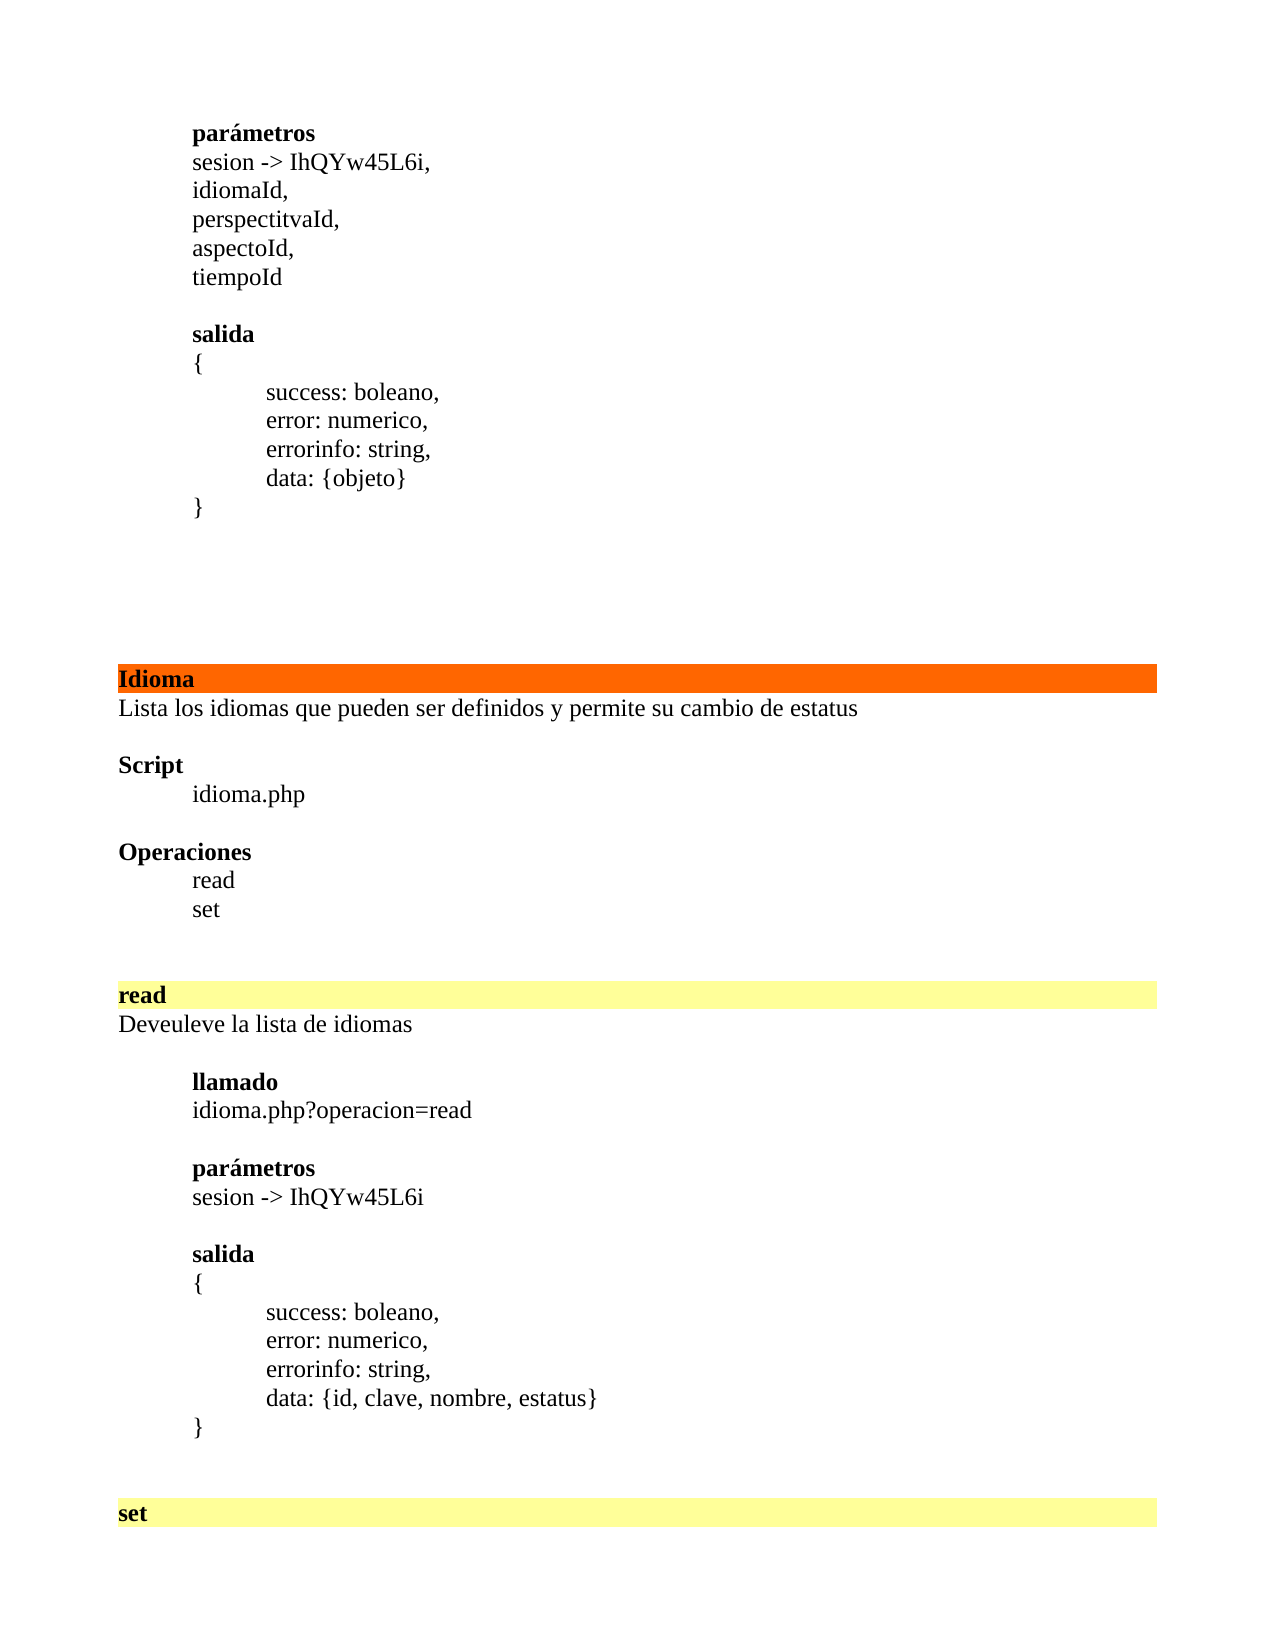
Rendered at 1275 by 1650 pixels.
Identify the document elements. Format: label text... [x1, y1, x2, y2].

text } [192, 492, 1157, 521]
text { [192, 1268, 1157, 1297]
text error: numerico, [192, 406, 1157, 434]
text set [118, 894, 1157, 923]
text errorinfo: string, [192, 434, 1157, 463]
text Lista los idiomas que pueden ser definidos y permite su cambio de estatus [118, 693, 1157, 722]
text read [118, 866, 1157, 894]
text tiempoId [192, 262, 1157, 291]
text Idioma [118, 664, 1157, 693]
text Script [118, 751, 1157, 779]
text llamado [192, 1067, 1157, 1096]
text data: {id, clave, nombre, estatus} [192, 1383, 1157, 1412]
text } [192, 1412, 1157, 1441]
text set [118, 1498, 1157, 1527]
text aspectoId, [192, 233, 1157, 262]
text data: {objeto} [192, 463, 1157, 492]
text idioma.php [118, 779, 1157, 808]
text perspectitvaId, [192, 204, 1157, 233]
text Deveuleve la lista de idiomas [118, 1009, 1157, 1038]
text success: boleano, [192, 377, 1157, 406]
text success: boleano, [192, 1297, 1157, 1326]
text idiomaId, [192, 176, 1157, 204]
text idioma.php?operacion=read [192, 1096, 1157, 1124]
text read [118, 981, 1157, 1009]
text salida [192, 319, 1157, 348]
text errorinfo: string, [192, 1354, 1157, 1383]
text sesion -> IhQYw45L6i, [192, 147, 1157, 176]
text Operaciones [118, 837, 1157, 866]
text parámetros [192, 118, 1157, 147]
text error: numerico, [192, 1326, 1157, 1354]
text sesion -> IhQYw45L6i [192, 1182, 1157, 1211]
text { [192, 348, 1157, 377]
text salida [192, 1239, 1157, 1268]
text parámetros [192, 1153, 1157, 1182]
